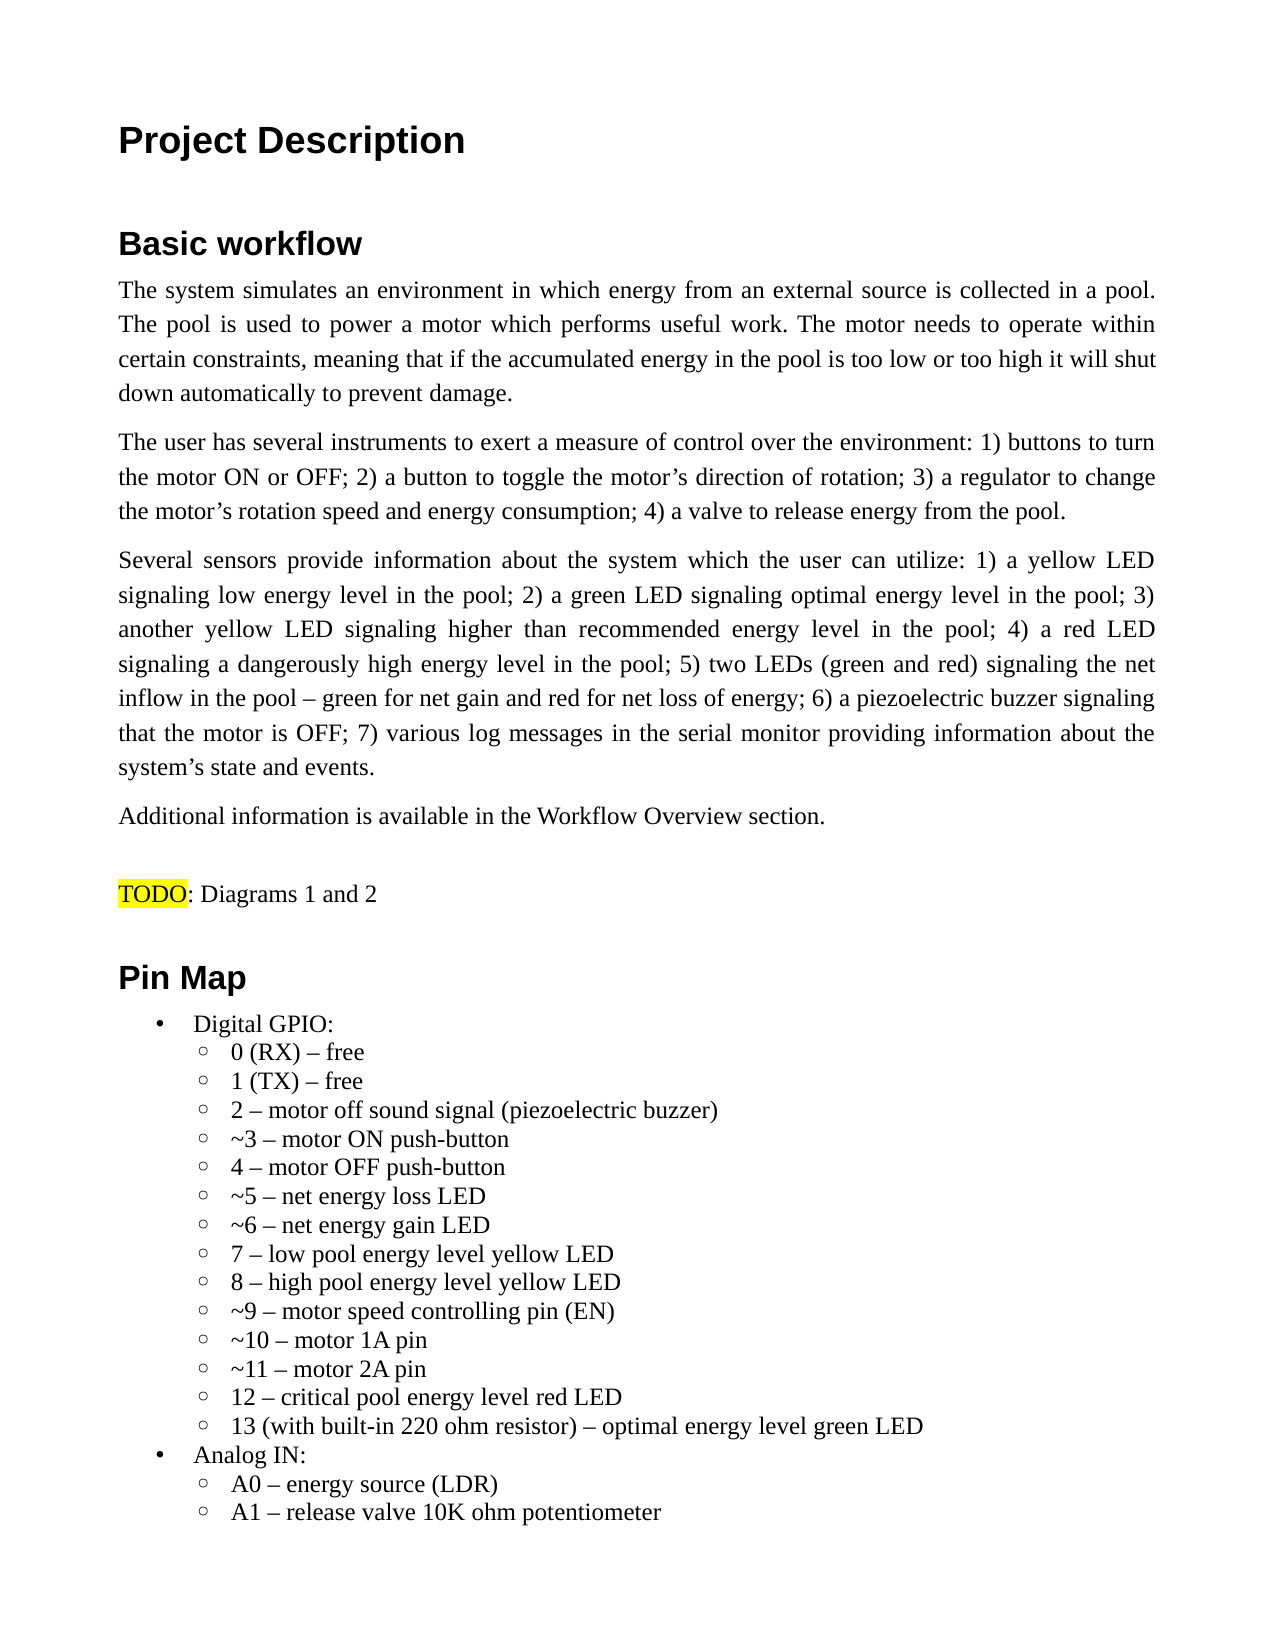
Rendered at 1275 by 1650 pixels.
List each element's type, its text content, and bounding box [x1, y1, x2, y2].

list 12 – critical pool energy level red LED [193, 1382, 1157, 1411]
list ~6 – net energy gain LED [193, 1210, 1157, 1239]
list 8 – high pool energy level yellow LED [193, 1267, 1157, 1296]
list ~3 – motor ON push-button [193, 1124, 1157, 1152]
text Additional information is available in the Workflow Overview section. [118, 801, 1157, 830]
list ~10 – motor 1A pin [193, 1325, 1157, 1354]
list 1 (TX) – free [193, 1066, 1157, 1095]
list 4 – motor OFF push-button [193, 1152, 1157, 1181]
text The user has several instruments to exert a measure of control over the environment: 1) buttons to turn the motor ON or OFF; 2) a button to toggle the motor’s direction of rotation; 3) a regulator to change the motor’s rotation speed and energy consumption; 4) a valve to release energy from the pool. [118, 427, 1157, 525]
subtitle Basic workflow [118, 224, 1157, 262]
subtitle Project Description [118, 118, 1157, 162]
list 0 (RX) – free [193, 1037, 1157, 1066]
list 13 (with built-in 220 ohm resistor) – optimal energy level green LED [193, 1411, 1157, 1440]
text The system simulates an environment in which energy from an external source is collected in a pool. The pool is used to power a motor which performs useful work. The motor needs to operate within certain constraints, meaning that if the accumulated energy in the pool is too low or too high it will shut down automatically to prevent damage. [118, 275, 1157, 407]
list A1 – release valve 10K ohm potentiometer [193, 1497, 1157, 1526]
list Analog IN: [156, 1440, 1157, 1469]
list 2 – motor off sound signal (piezoelectric buzzer) [193, 1095, 1157, 1124]
subtitle Pin Map [118, 958, 1157, 996]
list 7 – low pool energy level yellow LED [193, 1239, 1157, 1267]
text Several sensors provide information about the system which the user can utilize: 1) a yellow LED signaling low energy level in the pool; 2) a green LED signaling optimal energy level in the pool; 3) another yellow LED signaling higher than recommended energy level in the pool; 4) a red LED signaling a dangerously high energy level in the pool; 5) two LEDs (green and red) signaling the net inflow in the pool – green for net gain and red for net loss of energy; 6) a piezoelectric buzzer signaling that the motor is OFF; 7) various log messages in the serial monitor providing information about the system’s state and events. [118, 546, 1157, 781]
text TODO: Diagrams 1 and 2 [118, 879, 1157, 908]
list ~11 – motor 2A pin [193, 1354, 1157, 1382]
list A0 – energy source (LDR) [193, 1469, 1157, 1497]
list Digital GPIO: [156, 1009, 1157, 1037]
list ~5 – net energy loss LED [193, 1181, 1157, 1210]
list ~9 – motor speed controlling pin (EN) [193, 1296, 1157, 1325]
